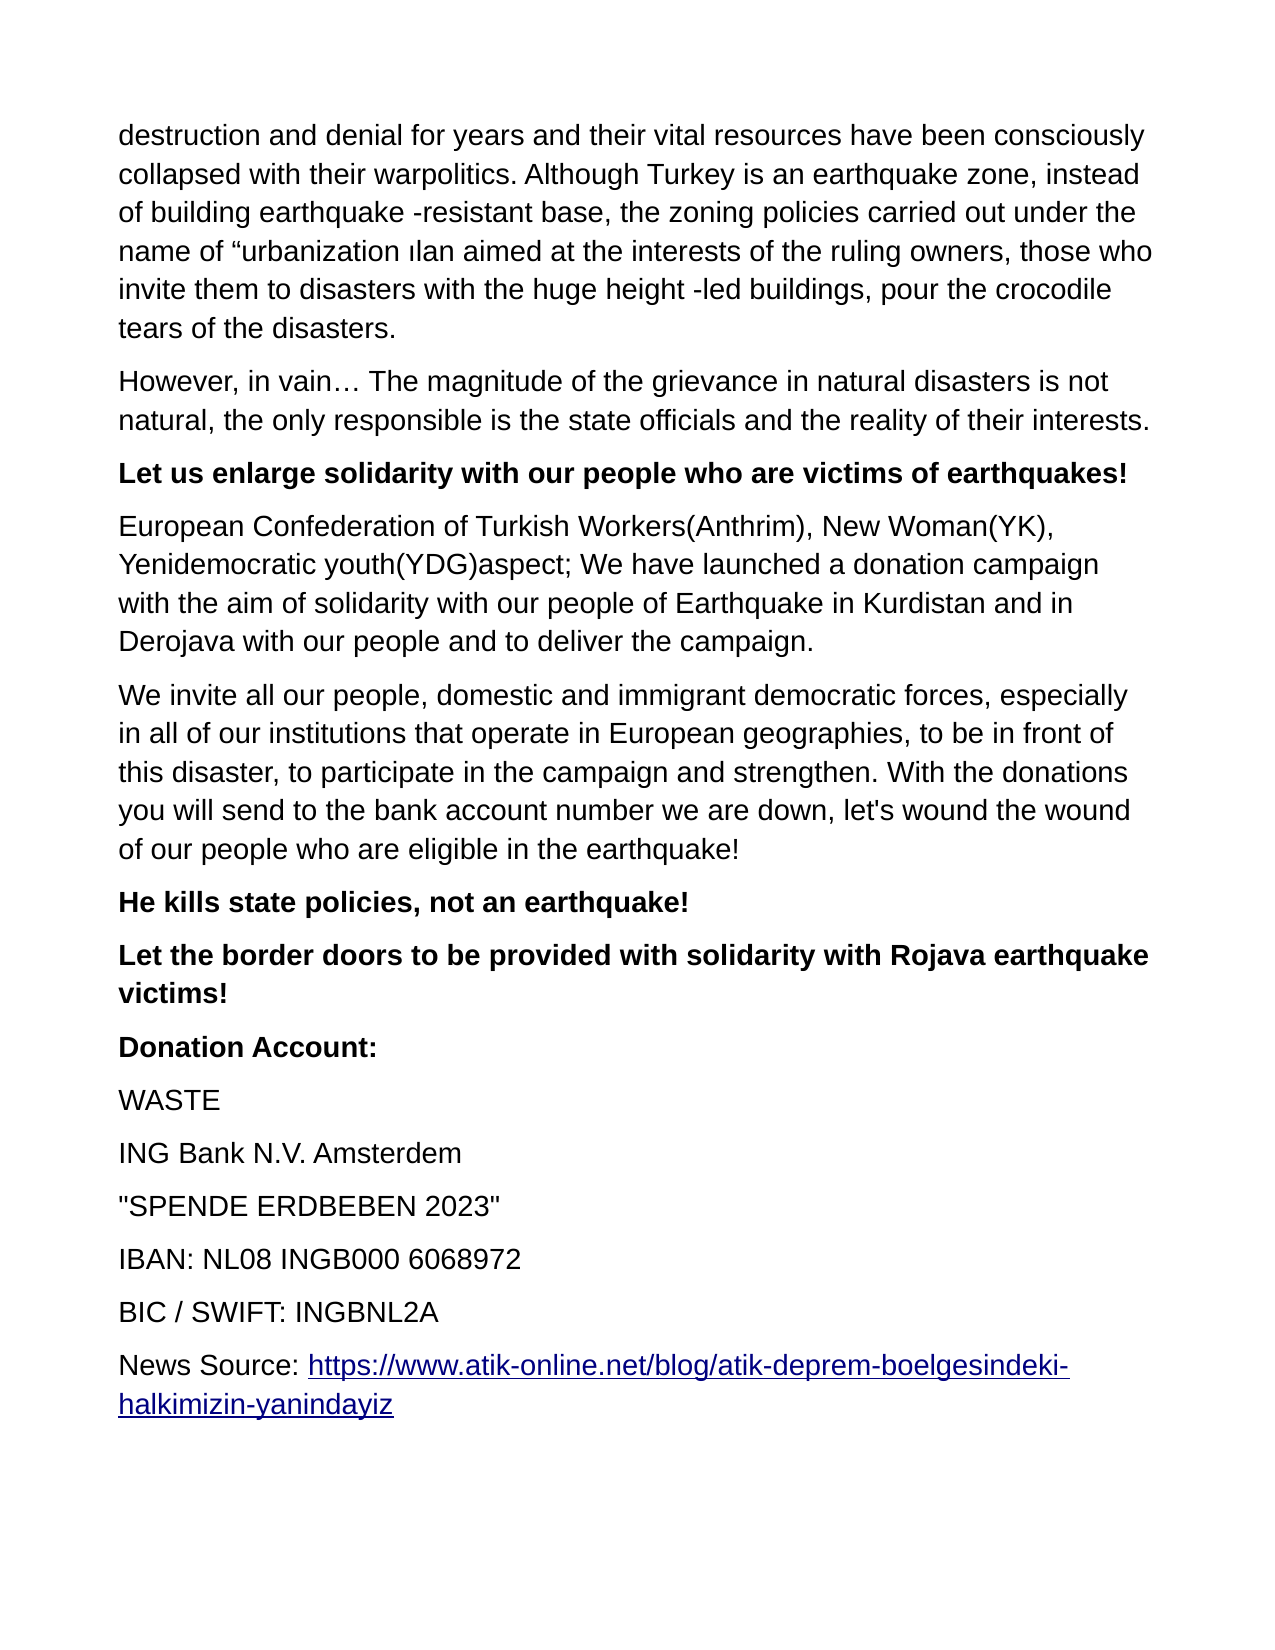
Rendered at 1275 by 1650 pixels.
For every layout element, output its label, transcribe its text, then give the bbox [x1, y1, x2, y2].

text "SPENDE ERDBEBEN 2023" [118, 1189, 1157, 1222]
text He kills state policies, not an earthquake! [118, 885, 1157, 918]
text IBAN: NL08 INGB000 6068972 [118, 1242, 1157, 1276]
text Let the border doors to be provided with solidarity with Rojava earthquake victims! [118, 938, 1157, 1010]
text destruction and denial for years and their vital resources have been consciously collapsed with their warpolitics. Although Turkey is an earthquake zone, instead of building earthquake -resistant base, the zoning policies carried out under the name of “urbanization ılan aimed at the interests of the ruling owners, those who invite them to disasters with the huge height -led buildings, pour the crocodile tears of the disasters. [118, 118, 1157, 344]
text We invite all our people, domestic and immigrant democratic forces, especially in all of our institutions that operate in European geographies, to be in front of this disaster, to participate in the campaign and strengthen. With the donations you will send to the bank account number we are down, let's wound the wound of our people who are eligible in the earthquake! [118, 677, 1157, 865]
text However, in vain… The magnitude of the grievance in natural disasters is not natural, the only responsible is the state officials and the reality of their interests. [118, 364, 1157, 436]
text Donation Account: [118, 1029, 1157, 1063]
text ING Bank N.V. Amsterdem [118, 1136, 1157, 1169]
text WASTE [118, 1083, 1157, 1116]
text BIC / SWIFT: INGBNL2A [118, 1295, 1157, 1329]
text European Confederation of Turkish Workers(Anthrim), New Woman(YK), Yenidemocratic youth(YDG)aspect; We have launched a donation campaign with the aim of solidarity with our people of Earthquake in Kurdistan and in Derojava with our people and to deliver the campaign. [118, 509, 1157, 658]
text News Source: https://www.atik-online.net/blog/atik-deprem-boelgesindeki-halkimizin-yanindayiz [118, 1348, 1157, 1420]
text Let us enlarge solidarity with our people who are victims of earthquakes! [118, 456, 1157, 489]
